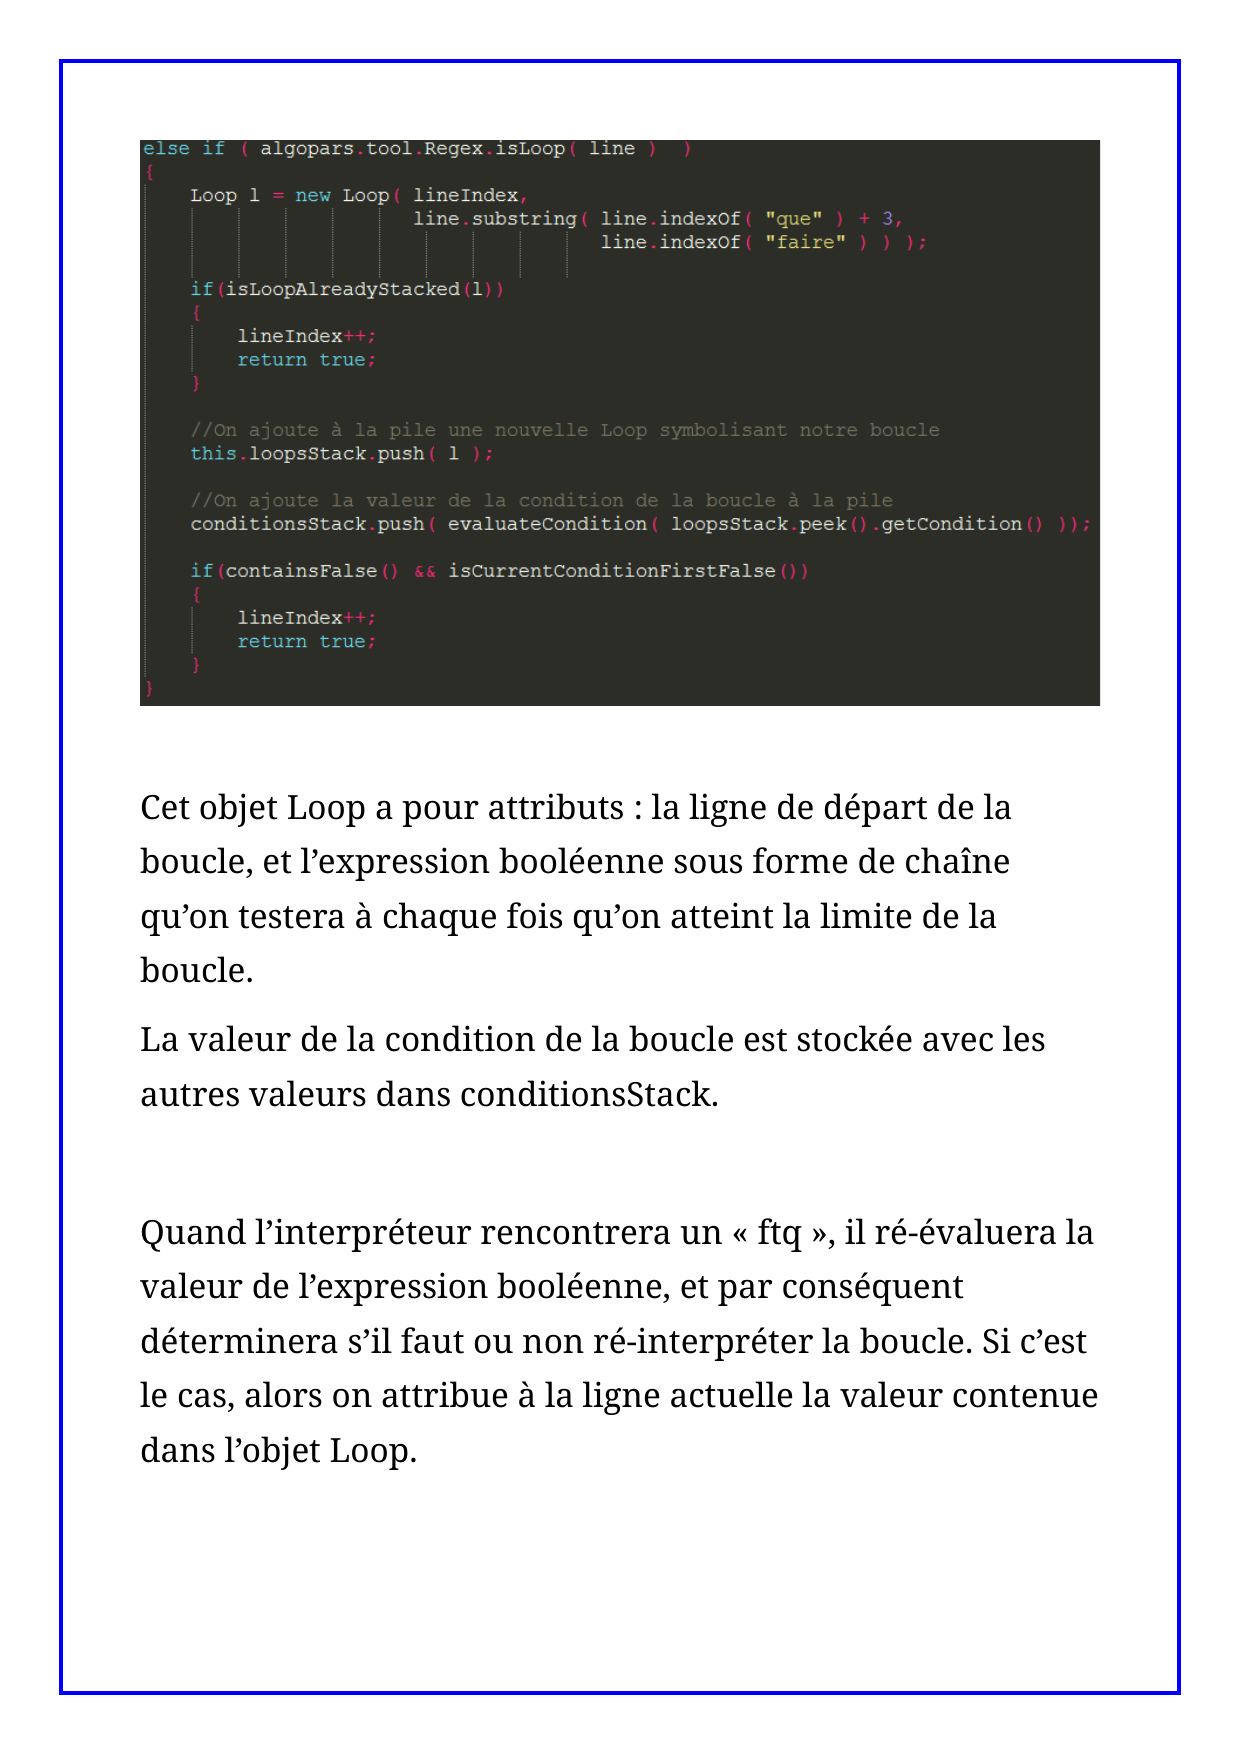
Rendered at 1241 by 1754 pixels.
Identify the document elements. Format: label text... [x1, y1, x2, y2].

text Quand l’interpréteur rencontrera un « ftq », il ré-évaluera la valeur de l’expression booléenne, et par conséquent déterminera s’il faut ou non ré-interpréter la boucle. Si c’est le cas, alors on attribue à la ligne actuelle la valeur contenue dans l’objet Loop. [140, 1209, 1100, 1472]
picture [140, 140, 1101, 706]
text Cet objet Loop a pour attributs : la ligne de départ de la boucle, et l’expression booléenne sous forme de chaîne qu’on testera à chaque fois qu’on atteint la limite de la boucle. [140, 784, 1100, 992]
text La valeur de la condition de la boucle est stockée avec les autres valeurs dans conditionsStack. [140, 1016, 1100, 1116]
